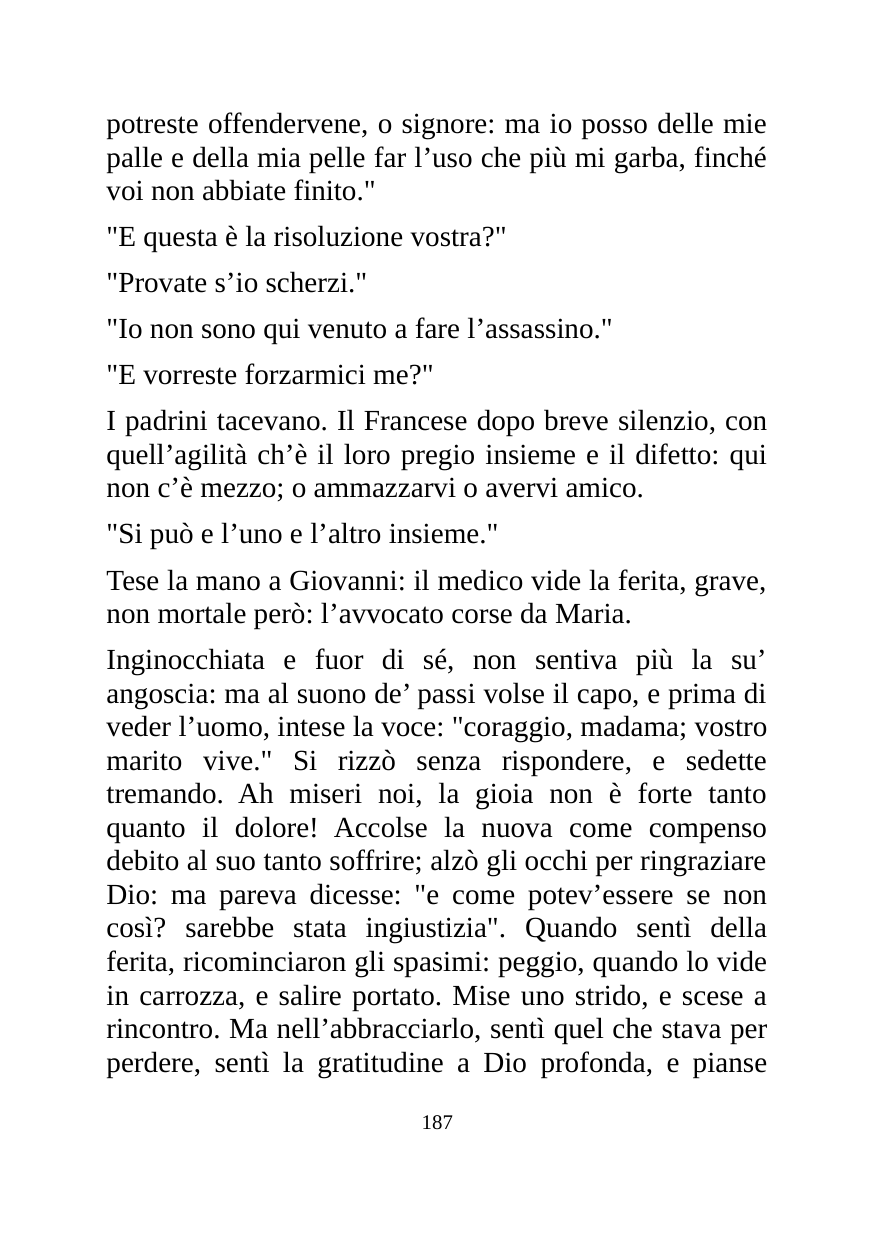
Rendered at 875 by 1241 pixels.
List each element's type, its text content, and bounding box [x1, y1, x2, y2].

text "Provate s’io scherzi." [106, 265, 768, 299]
text potreste offendervene, o signore: ma io posso delle mie palle e della mia pelle far l’uso che più mi garba, finché voi non abbiate finito." [106, 106, 768, 207]
text I padrini tacevano. Il Francese dopo breve silenzio, con quell’agilità ch’è il loro pregio insieme e il difetto: qui non c’è mezzo; o ammazzarvi o avervi amico. [106, 403, 768, 504]
text "Io non sono qui venuto a fare l’assassino." [106, 311, 768, 345]
text "Si può e l’uno e l’altro insieme." [106, 517, 768, 550]
text "E questa è la risoluzione vostra?" [106, 219, 768, 253]
text "E vorreste forzarmici me?" [106, 357, 768, 391]
text Tese la mano a Giovanni: il medico vide la ferita, grave, non mortale però: l’avvocato corse da Maria. [106, 563, 768, 630]
text Inginocchiata e fuor di sé, non sentiva più la su’ angoscia: ma al suono de’ passi volse il capo, e prima di veder l’uomo, intese la voce: "coraggio, madama; vostro marito vive." Si rizzò senza rispondere, e sedette tremando. Ah miseri noi, la gioia non è forte tanto quanto il dolore! Accolse la nuova come compenso debito al suo tanto soffrire; alzò gli occhi per ringraziare Dio: ma pareva dicesse: "e come potev’essere se non così? sarebbe stata ingiustizia". Quando sentì della ferita, ricominciaron gli spasimi: peggio, quando lo vide in carrozza, e salire portato. Mise uno strido, e scese a rincontro. Ma nell’abbracciarlo, sentì quel che stava per perdere, sentì la gratitudine a Dio profonda, e pianse [106, 642, 768, 1078]
